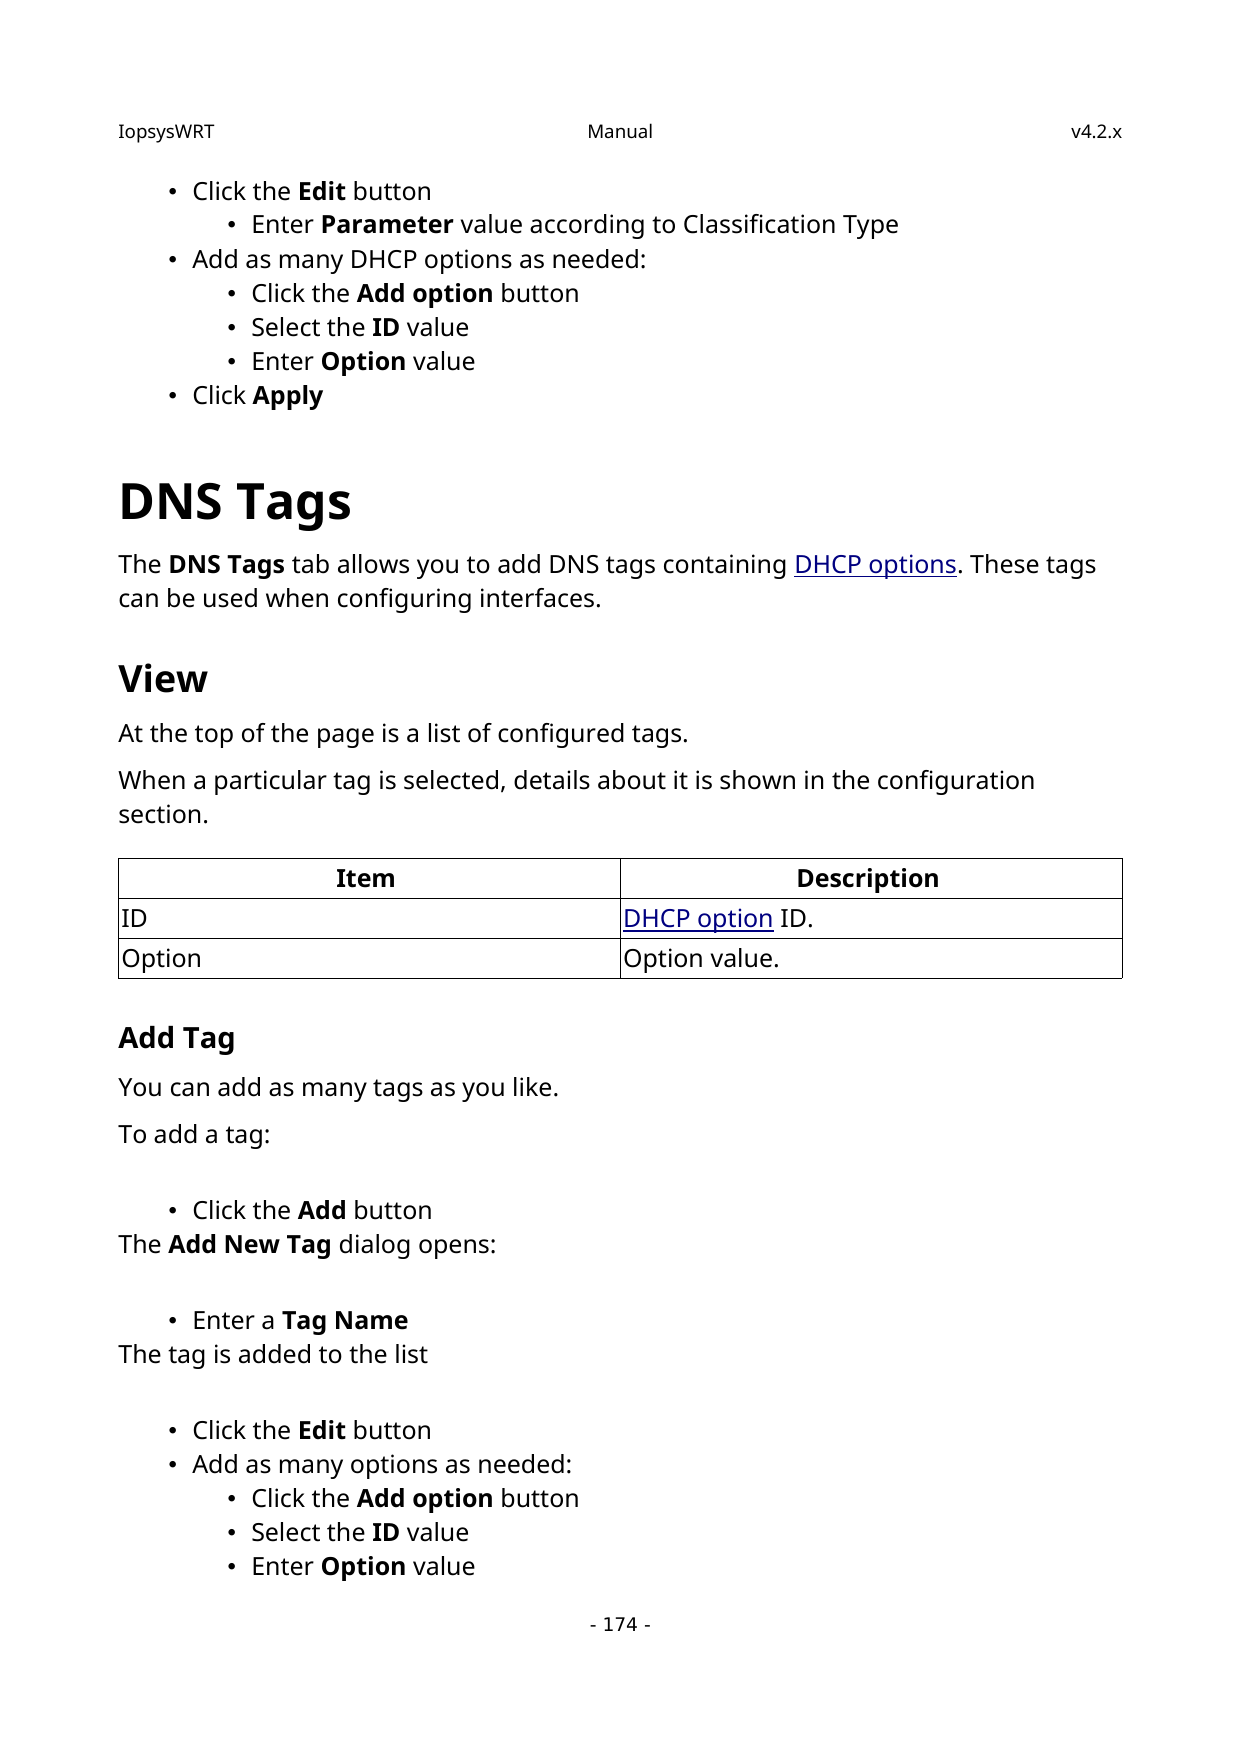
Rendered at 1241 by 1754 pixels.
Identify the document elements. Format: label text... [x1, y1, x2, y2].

text When a particular tag is selected, details about it is shown in the configuration section. [118, 762, 1122, 831]
list Select the ID value [236, 1515, 1122, 1549]
text The Add New Tag dialog opens: [118, 1227, 1122, 1261]
subtitle Add Tag [118, 1018, 1122, 1057]
list Click the Add option button [236, 1481, 1122, 1515]
table_cell DHCP option ID. [621, 899, 1122, 938]
table_header Item [119, 859, 620, 898]
list Enter Option value [236, 343, 1122, 377]
text You can add as many tags as you like. [118, 1070, 1122, 1104]
list Enter Option value [236, 1549, 1122, 1583]
list Click the Add option button [236, 275, 1122, 309]
table_cell ID [119, 899, 620, 938]
list Add as many DHCP options as needed: [177, 241, 1122, 275]
text The DNS Tags tab allows you to add DNS tags containing DHCP options. These tags can be used when configuring interfaces. [118, 547, 1122, 615]
list Click the Edit button [177, 1413, 1122, 1447]
text The tag is added to the list [118, 1337, 1122, 1371]
table_cell Option [119, 939, 620, 978]
list Select the ID value [236, 309, 1122, 343]
list Click the Edit button [177, 173, 1122, 207]
subtitle DNS Tags [118, 466, 1122, 534]
table_header Description [621, 859, 1122, 898]
table_cell Option value. [621, 939, 1122, 978]
list Click the Add button [177, 1192, 1122, 1227]
text To add a tag: [118, 1116, 1122, 1151]
list Enter Parameter value according to Classification Type [236, 207, 1122, 241]
list Enter a Tag Name [177, 1303, 1122, 1337]
list Add as many options as needed: [177, 1447, 1122, 1481]
list Click Apply [177, 377, 1122, 412]
text At the top of the page is a list of configured tags. [118, 716, 1122, 750]
subtitle View [118, 652, 1122, 703]
